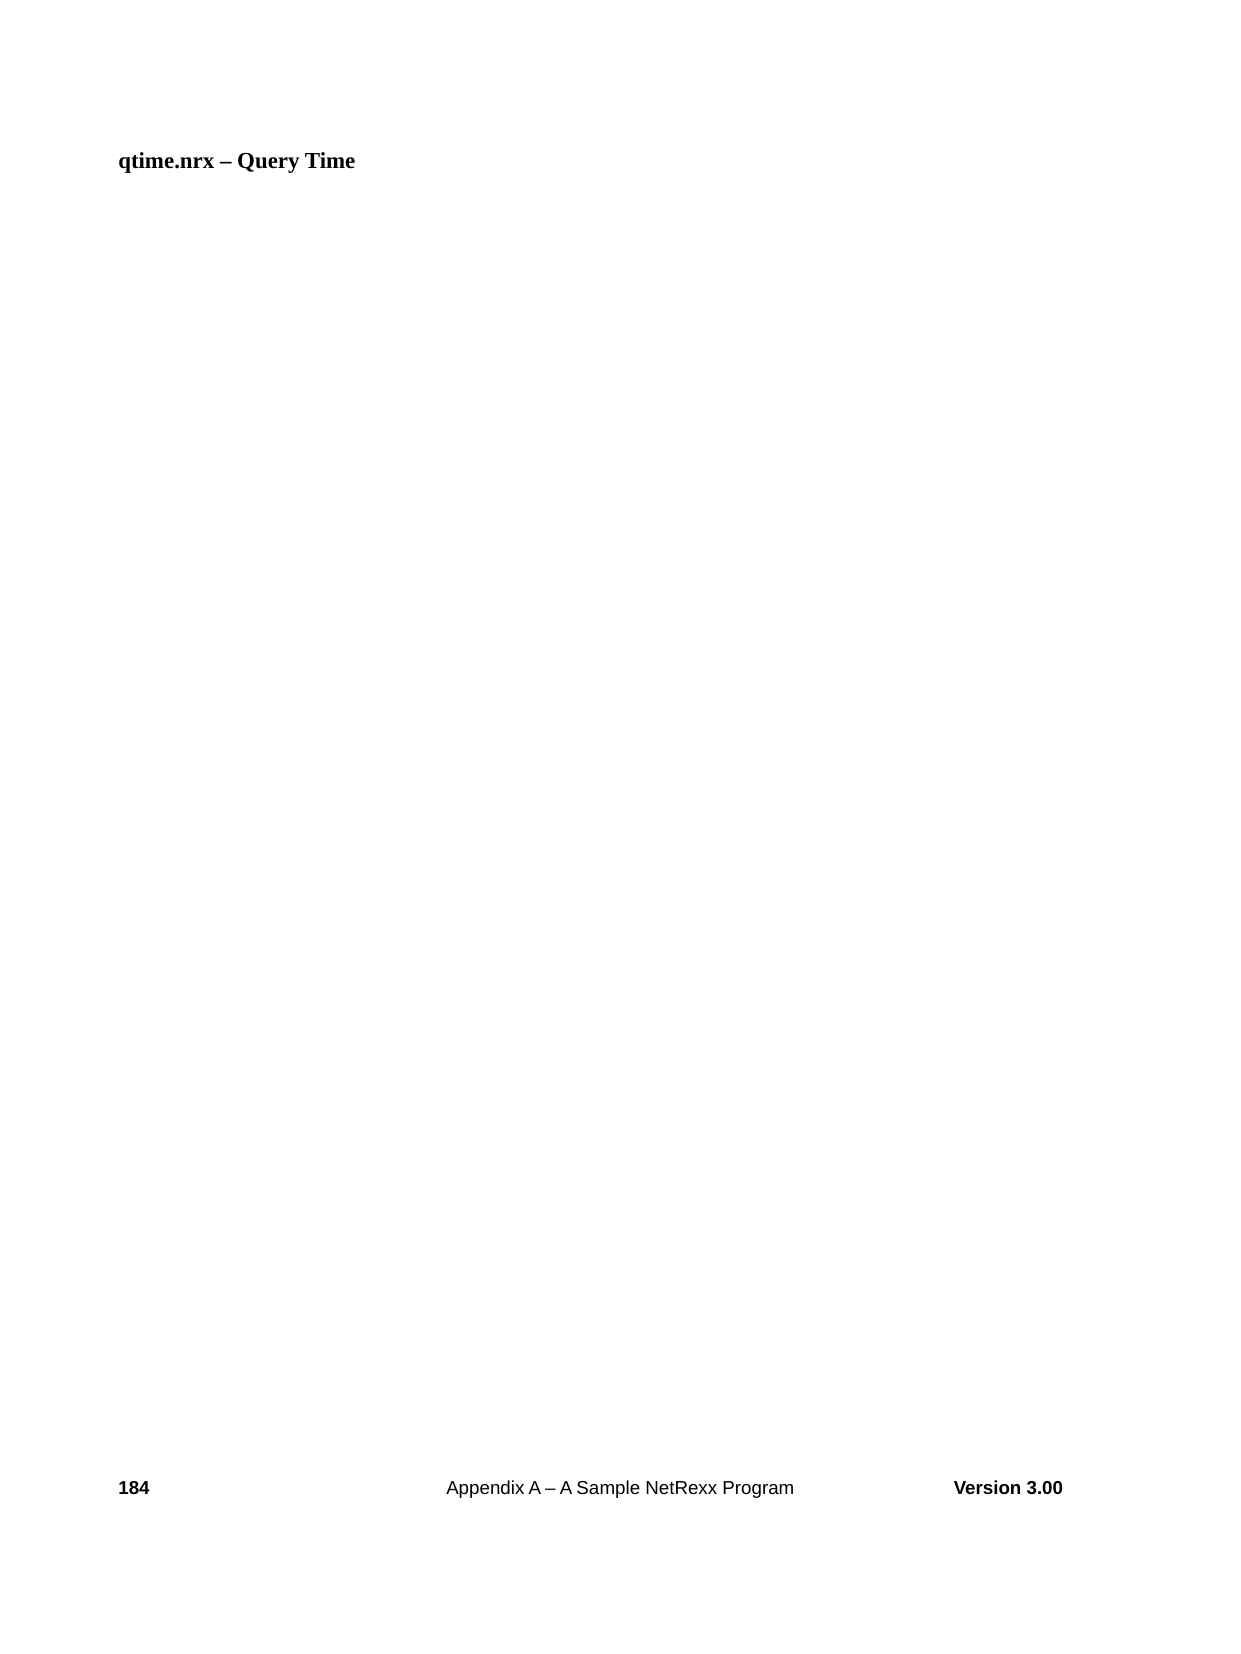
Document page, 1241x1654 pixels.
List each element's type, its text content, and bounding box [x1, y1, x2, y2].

text qtime.nrx – Query Time [118, 148, 1063, 174]
